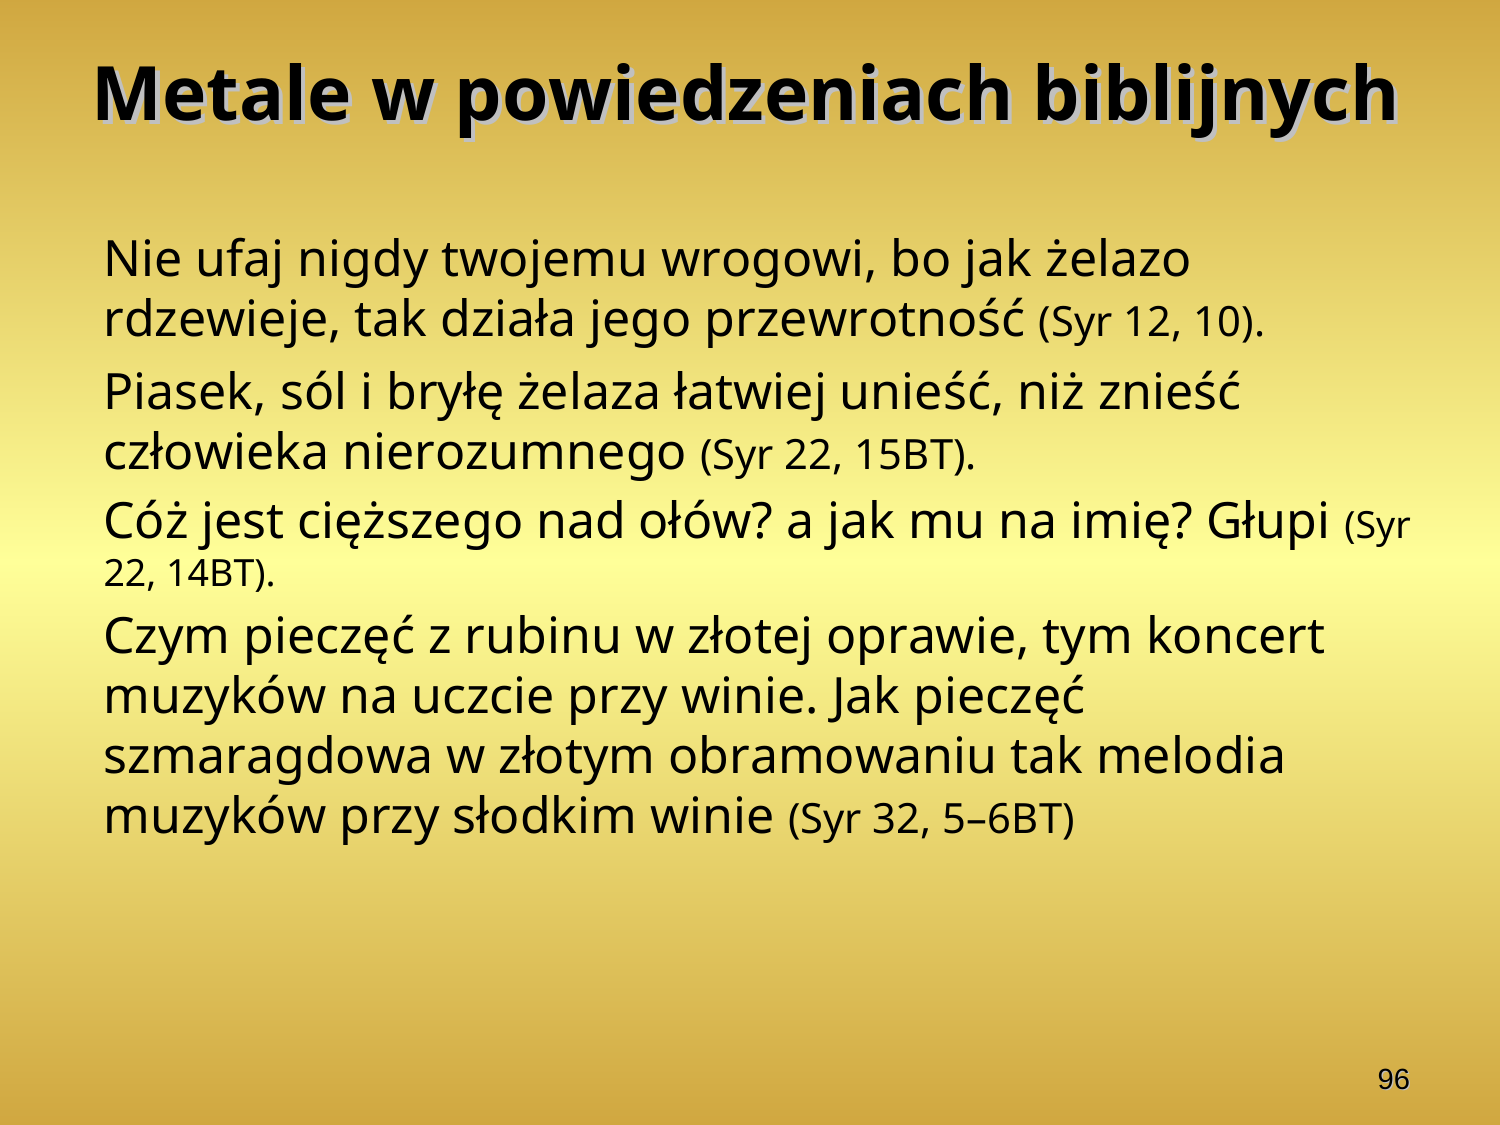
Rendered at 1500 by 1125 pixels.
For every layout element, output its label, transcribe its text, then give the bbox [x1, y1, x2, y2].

list Nie ufaj nigdy twojemu wrogowi, bo jak żelazo rdzewieje, tak działa jego prze­wrotność (Syr 12, 10). Piasek, sól i bryłę żelaza łatwiej unieść, niż znieść człowieka nierozumnego (Syr 22, 15BT). Cóż jest cięższego nad ołów? a jak mu na imię? Głupi (Syr 22, 14BT). Czym pieczęć z rubinu w złotej oprawie, tym koncert muzyków na uczcie przy winie. Jak pieczęć szmaragdowa w złotym obramowaniu tak melodia muzy­ków przy słodkim winie (Syr 32, 5–6BT) [88, 148, 1439, 1059]
text_box [1074, 1024, 1426, 1103]
title Metale w powiedzeniach biblijnych [76, 18, 1427, 161]
